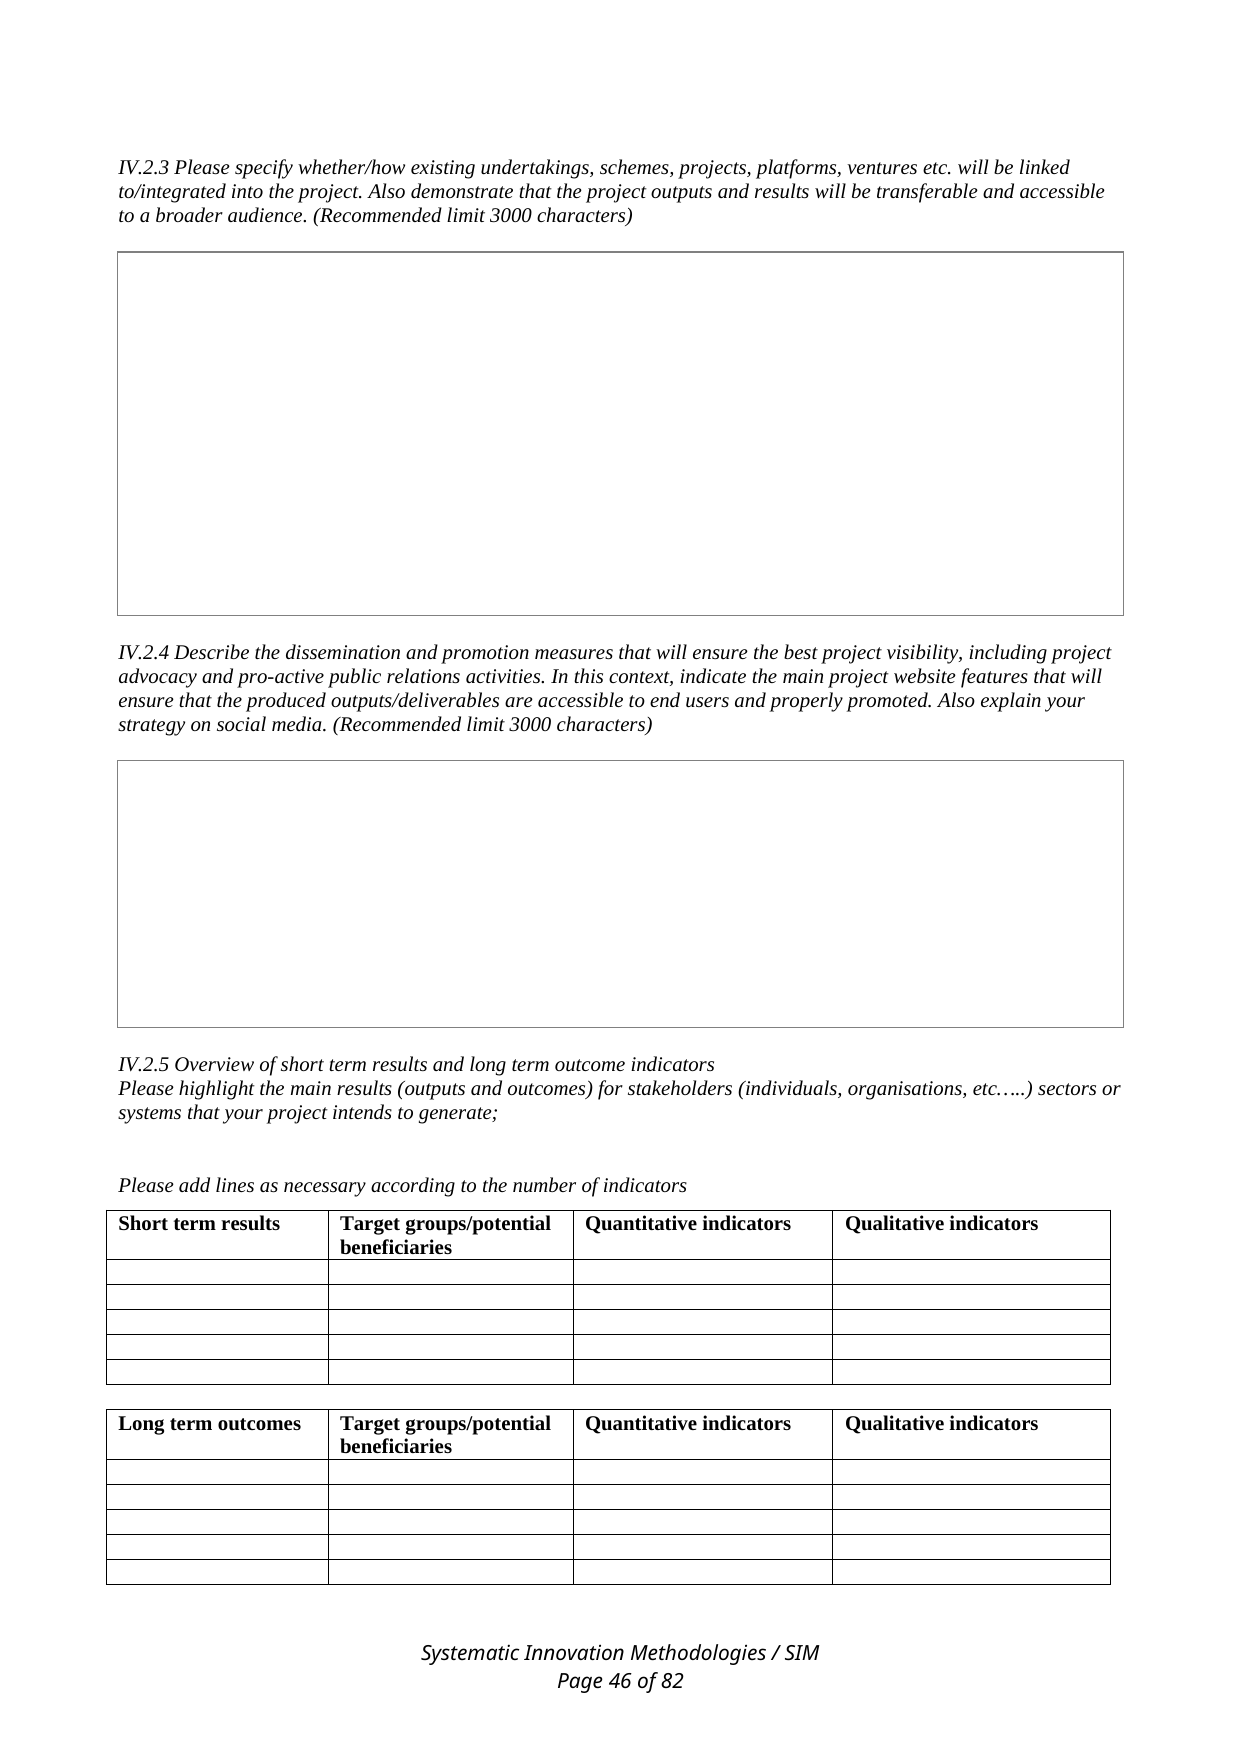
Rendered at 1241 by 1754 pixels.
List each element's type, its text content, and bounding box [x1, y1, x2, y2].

table_cell [833, 1285, 1110, 1309]
table_cell [329, 1460, 573, 1484]
table_cell [107, 1335, 328, 1359]
table_header Quantitative indicators [574, 1211, 832, 1259]
text Please highlight the main results (outputs and outcomes) for stakeholders (individuals, organisations, etc…..) sectors or systems that your project intends to generate; [118, 1076, 1122, 1124]
table_header [118, 761, 1123, 1027]
table_cell [329, 1510, 573, 1534]
table_cell [107, 1510, 328, 1534]
table_cell [833, 1310, 1110, 1334]
text Please add lines as necessary according to the number of indicators [118, 1173, 1122, 1197]
table_cell [329, 1260, 573, 1284]
table_header Qualitative indicators [833, 1410, 1110, 1458]
table_cell [107, 1560, 328, 1584]
text IV.2.4 Describe the dissemination and promotion measures that will ensure the best project visibility, including project advocacy and pro-active public relations activities. In this context, indicate the main project website features that will ensure that the produced outputs/deliverables are accessible to end users and properly promoted. Also explain your strategy on social media. (Recommended limit 3000 characters) [118, 640, 1122, 736]
table_cell [574, 1485, 832, 1509]
table_cell [329, 1560, 573, 1584]
table_cell [107, 1535, 328, 1559]
table_cell [574, 1560, 832, 1584]
table_cell [107, 1260, 328, 1284]
table_cell [329, 1285, 573, 1309]
table_header Qualitative indicators [833, 1211, 1110, 1259]
table_cell [574, 1360, 832, 1384]
text IV.2.3 Please specify whether/how existing undertakings, schemes, projects, platforms, ventures etc. will be linked to/integrated into the project. Also demonstrate that the project outputs and results will be transferable and accessible to a broader audience. (Recommended limit 3000 characters) [118, 155, 1122, 227]
table_header [118, 253, 1123, 615]
table_cell [107, 1460, 328, 1484]
table_cell [574, 1260, 832, 1284]
table_cell [107, 1310, 328, 1334]
text IV.2.5 Overview of short term results and long term outcome indicators [118, 1052, 1122, 1076]
table_cell [107, 1360, 328, 1384]
table_cell [329, 1535, 573, 1559]
table_cell [329, 1360, 573, 1384]
table_header Target groups/potential beneficiaries [329, 1410, 573, 1458]
table_cell [574, 1460, 832, 1484]
table_header Long term outcomes [107, 1410, 328, 1458]
table_cell [329, 1335, 573, 1359]
table_cell [833, 1260, 1110, 1284]
table_header Target groups/potential beneficiaries [329, 1211, 573, 1259]
table_header Quantitative indicators [574, 1410, 832, 1458]
table_cell [833, 1510, 1110, 1534]
table_cell [833, 1535, 1110, 1559]
table_cell [574, 1310, 832, 1334]
table_cell [107, 1285, 328, 1309]
table_cell [833, 1460, 1110, 1484]
table_cell [574, 1285, 832, 1309]
table_header Short term results [107, 1211, 328, 1259]
table_cell [329, 1310, 573, 1334]
table_cell [107, 1485, 328, 1509]
table_cell [574, 1535, 832, 1559]
table_cell [833, 1560, 1110, 1584]
table_cell [574, 1510, 832, 1534]
table_cell [833, 1335, 1110, 1359]
table_cell [833, 1485, 1110, 1509]
table_cell [329, 1485, 573, 1509]
table_cell [833, 1360, 1110, 1384]
table_cell [574, 1335, 832, 1359]
